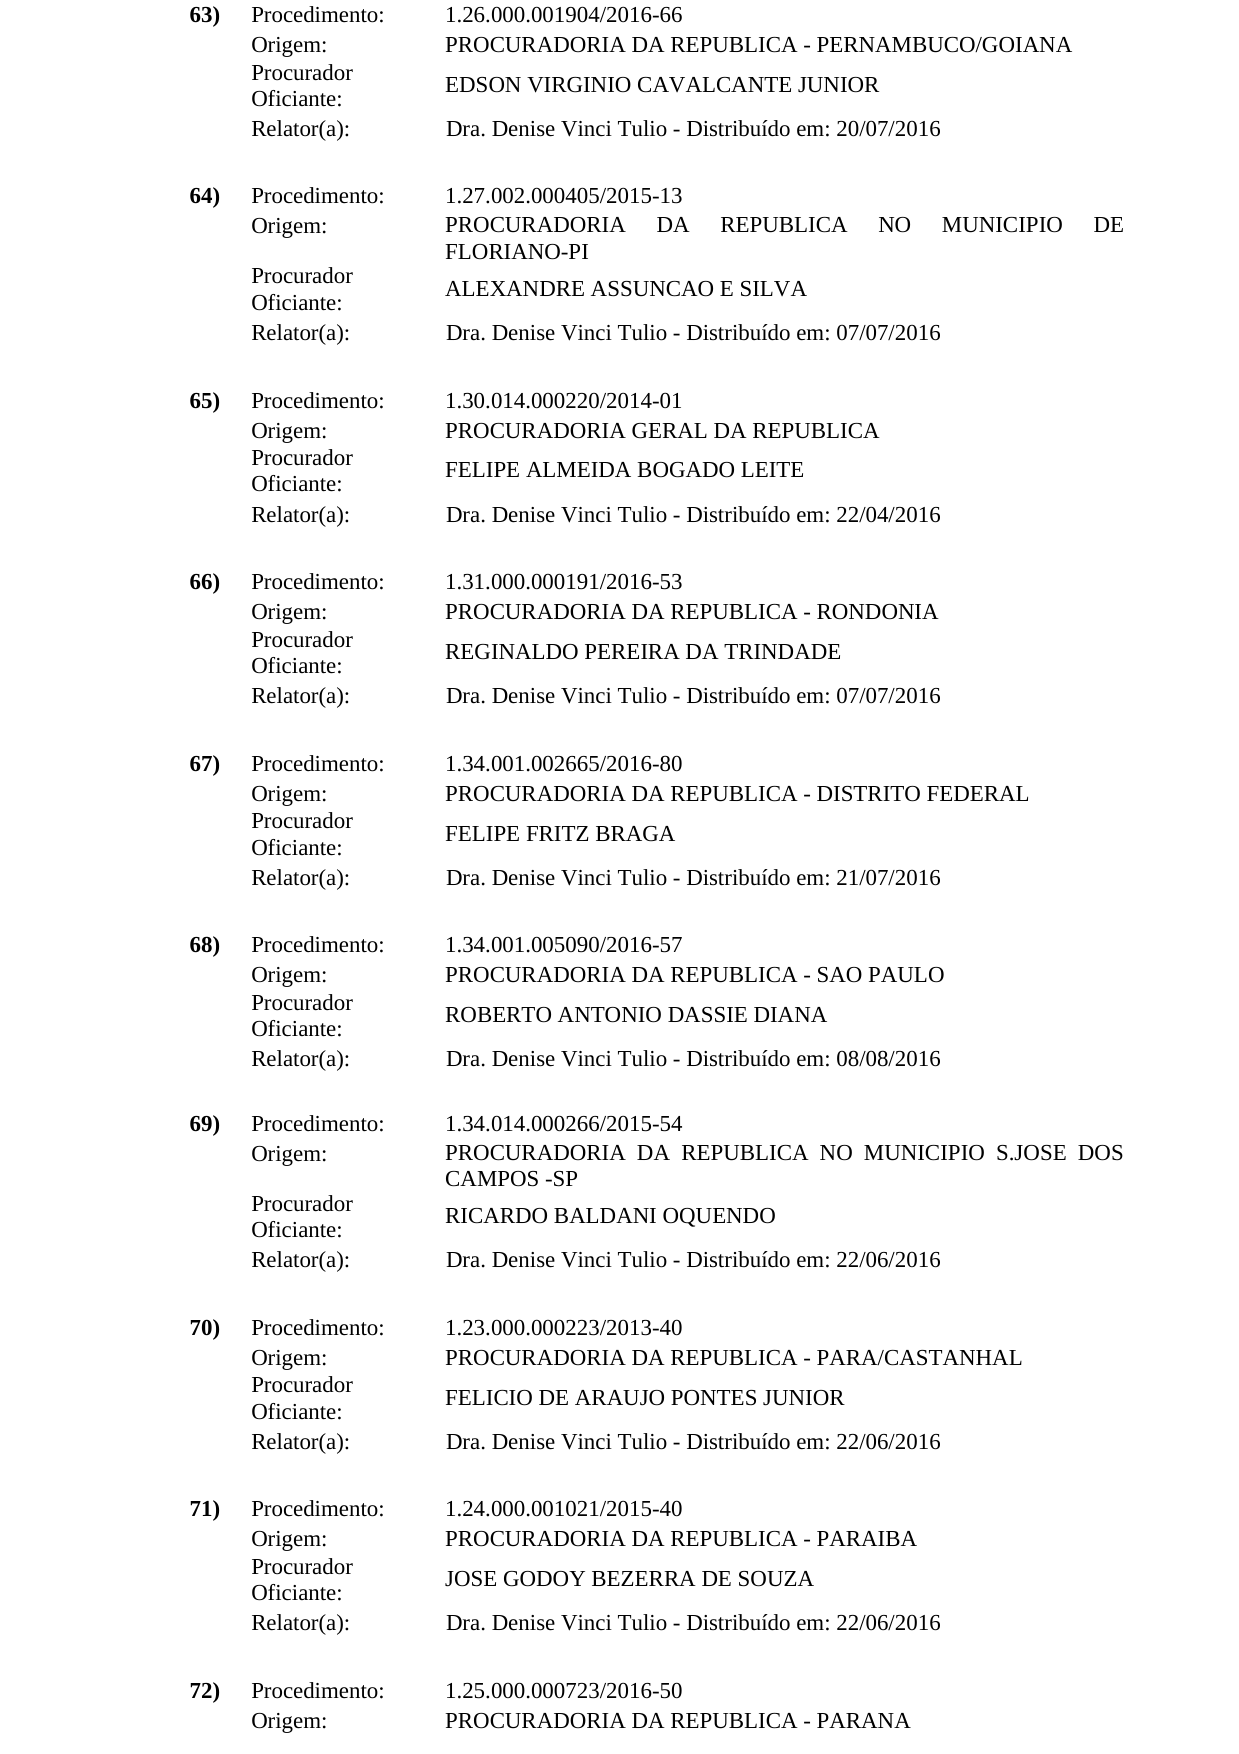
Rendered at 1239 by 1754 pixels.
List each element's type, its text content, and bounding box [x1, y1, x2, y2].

table_cell Procedimento: [251, 0, 445, 28]
table_cell Origem: [251, 779, 445, 807]
table_cell [189, 240, 251, 263]
table_cell [189, 1609, 251, 1638]
table_cell [445, 348, 1124, 386]
table_cell [0, 960, 189, 989]
table_cell Procurador Oficiante: [251, 1553, 445, 1605]
table_cell [1125, 1313, 1239, 1341]
table_cell [189, 626, 251, 677]
table_cell [1125, 1167, 1239, 1190]
table_cell Procedimento: [251, 749, 445, 777]
table_cell [0, 240, 189, 263]
table_header Relator(a): [251, 1427, 446, 1455]
table_cell [0, 530, 189, 567]
table_cell [0, 1313, 189, 1341]
table_cell Origem: [251, 1706, 445, 1734]
table_cell Procedimento: [251, 1494, 445, 1523]
table_cell 69) [189, 1109, 251, 1137]
table_cell [0, 1275, 189, 1313]
table_cell [0, 597, 189, 626]
table_cell [1125, 1639, 1239, 1676]
table_cell FELIPE FRITZ BRAGA [445, 807, 1124, 858]
table_cell [251, 1639, 445, 1676]
table_cell 1.30.014.000220/2014-01 [445, 386, 1124, 414]
table_cell [0, 182, 189, 210]
table_header [189, 1074, 251, 1109]
table_cell [189, 1190, 251, 1241]
table_cell FELIPE ALMEIDA BOGADO LEITE [445, 444, 1124, 495]
table_cell [0, 863, 189, 893]
table_cell Procedimento: [251, 1313, 445, 1341]
table_cell [1125, 1609, 1239, 1638]
table_cell [1125, 779, 1239, 807]
table_cell [189, 807, 251, 858]
table_header Relator(a): [251, 114, 446, 143]
table_cell EDSON VIRGINIO CAVALCANTE JUNIOR [445, 59, 1124, 109]
table_header Dra. Denise Vinci Tulio - Distribuído em: 22/04/2016 [446, 500, 1122, 528]
table_cell [189, 1639, 251, 1676]
table_cell [189, 1245, 251, 1275]
table_cell [1125, 0, 1239, 28]
table_cell Origem: [251, 416, 445, 444]
table_cell [189, 1457, 251, 1494]
table_header [0, 1074, 189, 1109]
table_cell [189, 1553, 251, 1604]
table_cell PROCURADORIA DA REPUBLICA - PERNAMBUCO/GOIANA [445, 30, 1124, 58]
table_cell Origem: [251, 597, 445, 626]
table_cell [189, 1524, 251, 1553]
table_cell [0, 1706, 189, 1734]
table_cell [0, 444, 189, 495]
table_cell Origem: [251, 1524, 445, 1553]
table_cell Procurador Oficiante: [251, 807, 445, 860]
table_cell [0, 930, 189, 959]
table_cell Procurador Oficiante: [251, 444, 445, 497]
table_cell [1125, 263, 1239, 314]
table_header Dra. Denise Vinci Tulio - Distribuído em: 21/07/2016 [446, 863, 1122, 891]
table_cell [0, 1494, 189, 1523]
table_cell [189, 212, 251, 240]
table_cell [189, 989, 251, 1040]
table_cell [0, 779, 189, 807]
table_cell [189, 416, 251, 444]
table_cell Procurador Oficiante: [251, 263, 445, 315]
table_cell [0, 348, 189, 386]
table_cell [189, 263, 251, 314]
table_cell [189, 960, 251, 989]
table_cell [1125, 530, 1239, 567]
table_cell [251, 530, 445, 567]
table_cell [189, 1427, 251, 1457]
table_cell [1125, 444, 1239, 495]
table_header Dra. Denise Vinci Tulio - Distribuído em: 22/06/2016 [446, 1609, 1122, 1637]
table_header Dra. Denise Vinci Tulio - Distribuído em: 07/07/2016 [446, 681, 1122, 710]
table_header Relator(a): [251, 863, 446, 891]
table_cell 63) [189, 0, 251, 28]
table_cell [1125, 1245, 1239, 1275]
table_cell [0, 1109, 189, 1137]
table_cell [0, 749, 189, 777]
table_cell FELICIO DE ARAUJO PONTES JUNIOR [445, 1371, 1124, 1422]
table_cell Origem: [251, 1139, 445, 1167]
table_cell [189, 1275, 251, 1313]
table_cell PROCURADORIA DA REPUBLICA NO MUNICIPIO DE FLORIANO-PI [445, 212, 1124, 263]
table_header Dra. Denise Vinci Tulio - Distribuído em: 22/06/2016 [446, 1427, 1122, 1455]
table_cell [1125, 1553, 1239, 1604]
table_cell [189, 444, 251, 495]
table_cell [0, 263, 189, 314]
table_cell 1.34.014.000266/2015-54 [445, 1109, 1124, 1137]
table_cell [0, 1524, 189, 1553]
table_cell [1125, 807, 1239, 858]
table_header Dra. Denise Vinci Tulio - Distribuído em: 07/07/2016 [446, 318, 1122, 347]
table_cell [1125, 1343, 1239, 1371]
table_cell [0, 30, 189, 58]
table_cell [1125, 500, 1239, 530]
table_cell [0, 1343, 189, 1371]
table_cell [1125, 1190, 1239, 1241]
table_cell PROCURADORIA DA REPUBLICA - RONDONIA [445, 597, 1124, 626]
table_cell [0, 59, 189, 109]
table_cell [1125, 681, 1239, 711]
table_cell [189, 1371, 251, 1422]
table_cell [445, 1275, 1124, 1313]
table_cell Procedimento: [251, 567, 445, 596]
table_cell [0, 1139, 189, 1167]
table_cell PROCURADORIA DA REPUBLICA - SAO PAULO [445, 960, 1124, 989]
table_cell 1.34.001.002665/2016-80 [445, 749, 1124, 777]
table_cell [0, 1190, 189, 1241]
table_cell Procedimento: [251, 1109, 445, 1137]
table_cell Procedimento: [251, 930, 445, 959]
table_cell JOSE GODOY BEZERRA DE SOUZA [445, 1553, 1124, 1604]
table_cell [1125, 1109, 1239, 1137]
table_cell [251, 711, 445, 749]
table_cell [1125, 318, 1239, 348]
table_header Dra. Denise Vinci Tulio - Distribuído em: 08/08/2016 [446, 1044, 1122, 1073]
table_cell Procurador Oficiante: [251, 989, 445, 1041]
table_cell 1.31.000.000191/2016-53 [445, 567, 1124, 596]
table_cell 1.24.000.001021/2015-40 [445, 1494, 1124, 1523]
table_cell [251, 144, 445, 182]
table_cell [1125, 240, 1239, 263]
table_cell ROBERTO ANTONIO DASSIE DIANA [445, 989, 1124, 1040]
table_cell [189, 144, 251, 182]
table_cell [1125, 59, 1239, 109]
table_cell [0, 114, 189, 144]
table_cell [1125, 989, 1239, 1040]
table_cell [251, 1457, 445, 1494]
table_cell [1125, 348, 1239, 386]
table_cell PROCURADORIA DA REPUBLICA - DISTRITO FEDERAL [445, 779, 1124, 807]
table_cell Origem: [251, 960, 445, 989]
table_cell [1125, 711, 1239, 749]
table_cell [0, 212, 189, 240]
table_cell Procurador Oficiante: [251, 626, 445, 678]
table_cell ALEXANDRE ASSUNCAO E SILVA [445, 263, 1124, 314]
table_header Dra. Denise Vinci Tulio - Distribuído em: 22/06/2016 [446, 1245, 1122, 1274]
table_cell [0, 386, 189, 414]
table_header Dra. Denise Vinci Tulio - Distribuído em: 20/07/2016 [446, 114, 1122, 143]
table_cell [189, 114, 251, 144]
table_cell PROCURADORIA DA REPUBLICA - PARANA [445, 1706, 1124, 1734]
table_header Relator(a): [251, 318, 446, 347]
table_cell [1125, 1457, 1239, 1494]
table_cell [1125, 212, 1239, 240]
table_cell [1125, 567, 1239, 596]
table_cell [445, 711, 1124, 749]
table_cell [0, 500, 189, 530]
table_cell Origem: [251, 212, 445, 240]
table_cell 64) [189, 182, 251, 210]
table_cell 67) [189, 749, 251, 777]
table_cell [1125, 144, 1239, 182]
table_cell [0, 711, 189, 749]
table_cell [0, 0, 189, 28]
table_cell [189, 500, 251, 530]
table_cell Origem: [251, 1343, 445, 1371]
table_cell [189, 779, 251, 807]
table_cell [0, 893, 189, 930]
table_cell [0, 1167, 189, 1190]
table_cell [1125, 1494, 1239, 1523]
table_cell [0, 1044, 189, 1074]
table_cell [1125, 749, 1239, 777]
table_cell [0, 1676, 189, 1704]
table_cell Procurador Oficiante: [251, 1371, 445, 1424]
table_cell PROCURADORIA DA REPUBLICA - PARAIBA [445, 1524, 1124, 1553]
table_cell [189, 597, 251, 626]
table_cell [251, 240, 445, 263]
table_cell 71) [189, 1494, 251, 1523]
table_cell 1.27.002.000405/2015-13 [445, 182, 1124, 210]
table_cell 65) [189, 386, 251, 414]
table_cell [189, 318, 251, 348]
table_cell [1125, 1044, 1239, 1074]
table_cell 66) [189, 567, 251, 596]
table_cell [1125, 960, 1239, 989]
table_cell [189, 1044, 251, 1074]
table_cell [445, 1457, 1124, 1494]
table_cell [189, 348, 251, 386]
table_cell 1.26.000.001904/2016-66 [445, 0, 1124, 28]
table_cell [445, 1639, 1124, 1676]
table_cell [189, 530, 251, 567]
table_cell [189, 30, 251, 58]
table_cell [0, 807, 189, 858]
table_cell [251, 348, 445, 386]
table_cell [0, 989, 189, 1040]
table_cell [251, 1275, 445, 1313]
table_cell [1125, 1676, 1239, 1704]
table_cell [445, 893, 1124, 930]
table_cell [189, 681, 251, 711]
table_cell [1125, 1524, 1239, 1553]
table_cell Origem: [251, 30, 445, 58]
table_cell Procurador Oficiante: [251, 1190, 445, 1242]
table_cell [0, 1639, 189, 1676]
table_cell 68) [189, 930, 251, 959]
table_cell [0, 1371, 189, 1422]
table_cell Procurador Oficiante: [251, 59, 445, 111]
table_cell 72) [189, 1676, 251, 1704]
table_cell [1125, 626, 1239, 677]
table_cell [445, 530, 1124, 567]
table_cell [0, 626, 189, 677]
table_cell RICARDO BALDANI OQUENDO [445, 1190, 1124, 1241]
table_cell [189, 893, 251, 930]
table_cell REGINALDO PEREIRA DA TRINDADE [445, 626, 1124, 677]
table_header [251, 1074, 445, 1109]
table_cell [0, 1457, 189, 1494]
table_cell [1125, 386, 1239, 414]
table_cell [189, 1139, 251, 1167]
table_cell [1125, 30, 1239, 58]
table_cell 1.34.001.005090/2016-57 [445, 930, 1124, 959]
table_cell [189, 711, 251, 749]
table_cell [0, 144, 189, 182]
table_cell [0, 416, 189, 444]
table_cell 1.23.000.000223/2013-40 [445, 1313, 1124, 1341]
table_cell [0, 681, 189, 711]
table_cell PROCURADORIA DA REPUBLICA - PARA/CASTANHAL [445, 1343, 1124, 1371]
table_cell [1125, 1706, 1239, 1734]
table_header Relator(a): [251, 1245, 446, 1274]
table_cell [1125, 1275, 1239, 1313]
table_header [1125, 1074, 1239, 1109]
table_header Relator(a): [251, 681, 446, 710]
table_cell [1125, 416, 1239, 444]
table_cell [189, 1706, 251, 1734]
table_cell [0, 1553, 189, 1604]
table_cell [445, 144, 1124, 182]
table_cell [1125, 1139, 1239, 1167]
table_header Relator(a): [251, 500, 446, 528]
table_cell PROCURADORIA GERAL DA REPUBLICA [445, 416, 1124, 444]
table_cell [189, 863, 251, 893]
table_cell [0, 1245, 189, 1275]
table_cell [1125, 182, 1239, 210]
table_cell [189, 1343, 251, 1371]
table_header [445, 1074, 1124, 1109]
table_cell [1125, 893, 1239, 930]
table_cell [1125, 597, 1239, 626]
table_cell 1.25.000.000723/2016-50 [445, 1676, 1124, 1704]
table_header Relator(a): [251, 1044, 446, 1073]
table_cell Procedimento: [251, 182, 445, 210]
table_cell [0, 1427, 189, 1457]
table_cell PROCURADORIA DA REPUBLICA NO MUNICIPIO S.JOSE DOS CAMPOS -SP [445, 1139, 1124, 1190]
table_cell [0, 318, 189, 348]
table_cell [1125, 1427, 1239, 1457]
table_cell [0, 1609, 189, 1638]
table_cell [1125, 1371, 1239, 1422]
table_cell [1125, 930, 1239, 959]
table_header Relator(a): [251, 1609, 446, 1637]
table_cell [189, 1167, 251, 1190]
table_cell Procedimento: [251, 386, 445, 414]
table_cell 70) [189, 1313, 251, 1341]
table_cell [0, 567, 189, 596]
table_cell Procedimento: [251, 1676, 445, 1704]
table_cell [1125, 863, 1239, 893]
table_cell [251, 893, 445, 930]
table_cell [1125, 114, 1239, 144]
table_cell [251, 1167, 445, 1190]
table_cell [189, 59, 251, 109]
